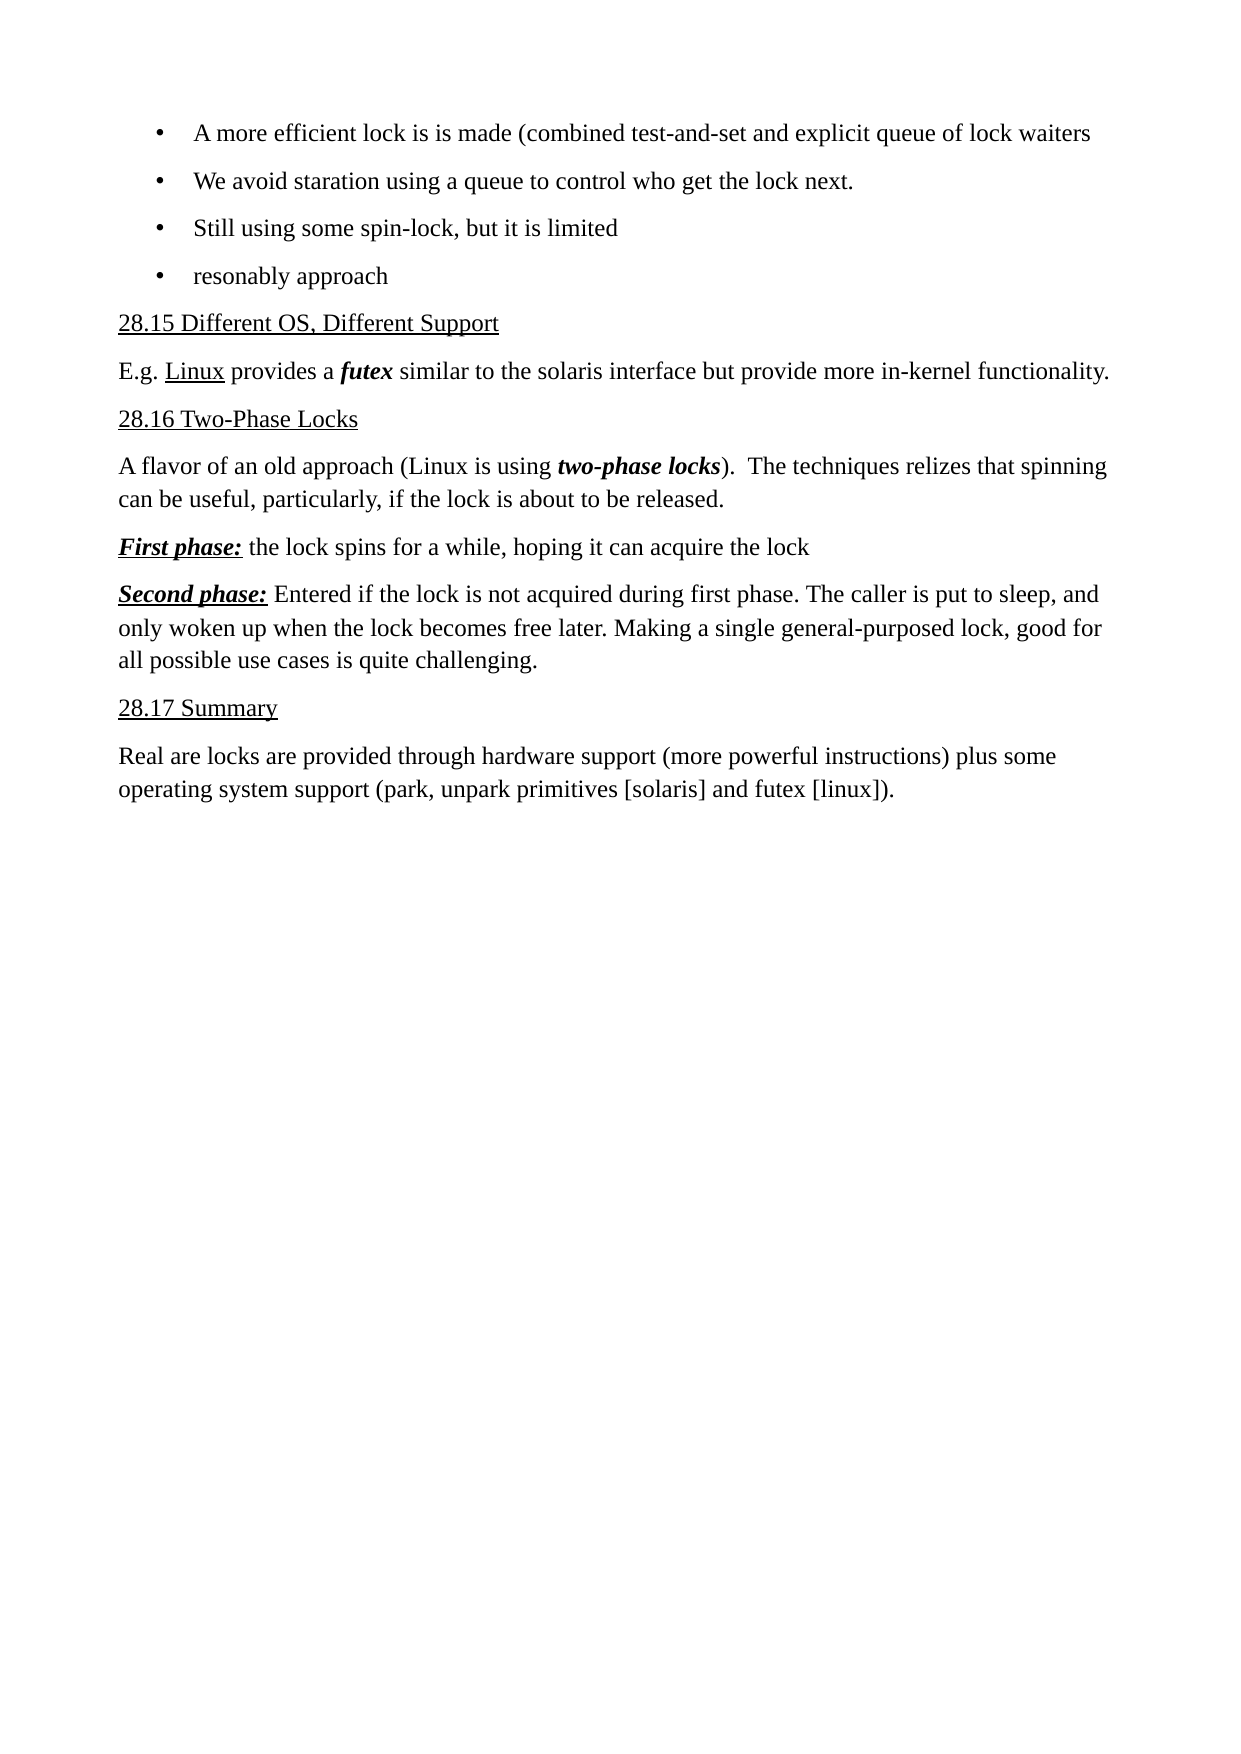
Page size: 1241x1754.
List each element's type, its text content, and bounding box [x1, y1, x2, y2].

text First phase: the lock spins for a while, hoping it can acquire the lock [118, 532, 1122, 561]
text Second phase: Entered if the lock is not acquired during first phase. The caller is put to sleep, and only woken up when the lock becomes free later. Making a single general-purposed lock, good for all possible use cases is quite challenging. [118, 579, 1122, 674]
text 28.16 Two-Phase Locks [118, 404, 1122, 432]
text 28.15 Different OS, Different Support [118, 308, 1122, 337]
list We avoid staration using a queue to control who get the lock next. [156, 166, 1122, 194]
text A flavor of an old approach (Linux is using two-phase locks). The techniques relizes that spinning can be useful, particularly, if the lock is about to be released. [118, 451, 1122, 513]
text Real are locks are provided through hardware support (more powerful instructions) plus some operating system support (park, unpark primitives [solaris] and futex [linux]). [118, 741, 1122, 803]
list A more efficient lock is is made (combined test-and-set and explicit queue of lock waiters [156, 118, 1122, 147]
text E.g. Linux provides a futex similar to the solaris interface but provide more in-kernel functionality. [118, 356, 1122, 385]
text 28.17 Summary [118, 693, 1122, 722]
list resonably approach [156, 261, 1122, 290]
list Still using some spin-lock, but it is limited [156, 213, 1122, 242]
